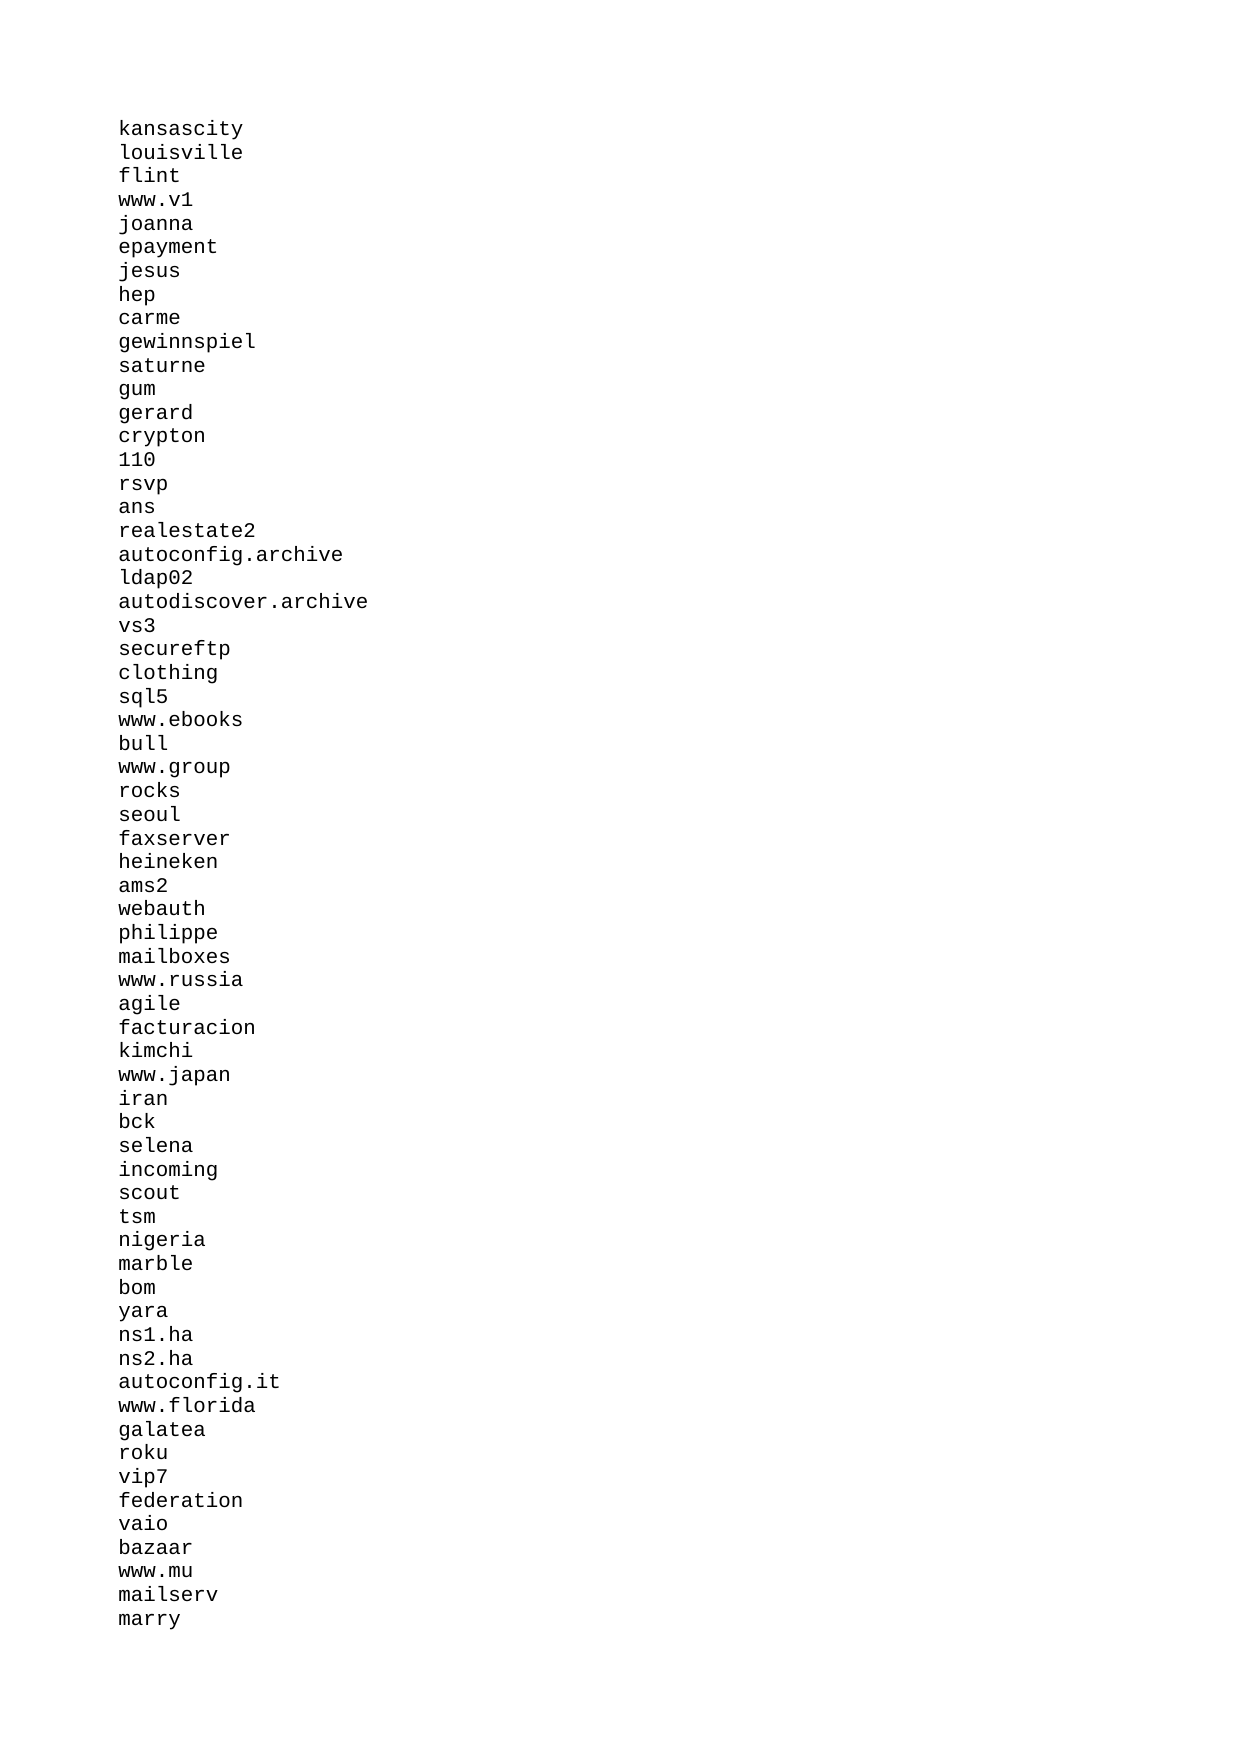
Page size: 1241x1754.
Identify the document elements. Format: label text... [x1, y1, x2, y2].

text heineken [118, 851, 1122, 875]
text epayment [118, 236, 1122, 260]
text bck [118, 1111, 1122, 1135]
text marble [118, 1253, 1122, 1277]
text www.russia [118, 969, 1122, 993]
text philippe [118, 922, 1122, 946]
text www.florida [118, 1395, 1122, 1419]
text webauth [118, 898, 1122, 922]
text mailserv [118, 1584, 1122, 1608]
text marry [118, 1608, 1122, 1631]
text federation [118, 1489, 1122, 1513]
text sql5 [118, 686, 1122, 709]
text agile [118, 993, 1122, 1017]
text rsvp [118, 473, 1122, 496]
text www.ebooks [118, 709, 1122, 733]
text gewinnspiel [118, 331, 1122, 354]
text faxserver [118, 827, 1122, 851]
text seoul [118, 804, 1122, 827]
text www.v1 [118, 189, 1122, 213]
text facturacion [118, 1017, 1122, 1040]
text nigeria [118, 1229, 1122, 1253]
text www.group [118, 757, 1122, 780]
text incoming [118, 1158, 1122, 1182]
text bazaar [118, 1537, 1122, 1561]
text hep [118, 284, 1122, 307]
text ams2 [118, 875, 1122, 898]
text scout [118, 1182, 1122, 1206]
text tsm [118, 1206, 1122, 1229]
text yara [118, 1300, 1122, 1324]
text clothing [118, 662, 1122, 686]
text ans [118, 496, 1122, 520]
text vip7 [118, 1466, 1122, 1489]
text gum [118, 378, 1122, 402]
text www.japan [118, 1064, 1122, 1088]
text joanna [118, 213, 1122, 236]
text realestate2 [118, 520, 1122, 544]
text galatea [118, 1419, 1122, 1442]
text autodiscover.archive [118, 591, 1122, 615]
text kansascity [118, 118, 1122, 142]
text crypton [118, 426, 1122, 449]
text autoconfig.it [118, 1371, 1122, 1395]
text kimchi [118, 1040, 1122, 1064]
text ns1.ha [118, 1324, 1122, 1348]
text carme [118, 307, 1122, 331]
text mailboxes [118, 946, 1122, 969]
text 110 [118, 449, 1122, 473]
text louisville [118, 142, 1122, 165]
text selena [118, 1135, 1122, 1158]
text roku [118, 1442, 1122, 1466]
text bom [118, 1277, 1122, 1300]
text secureftp [118, 638, 1122, 662]
text jesus [118, 260, 1122, 284]
text bull [118, 733, 1122, 757]
text autoconfig.archive [118, 544, 1122, 567]
text ns2.ha [118, 1348, 1122, 1371]
text vs3 [118, 615, 1122, 638]
text www.mu [118, 1561, 1122, 1584]
text iran [118, 1088, 1122, 1111]
text flint [118, 165, 1122, 189]
text rocks [118, 780, 1122, 804]
text ldap02 [118, 567, 1122, 591]
text vaio [118, 1513, 1122, 1537]
text gerard [118, 402, 1122, 426]
text saturne [118, 354, 1122, 378]
